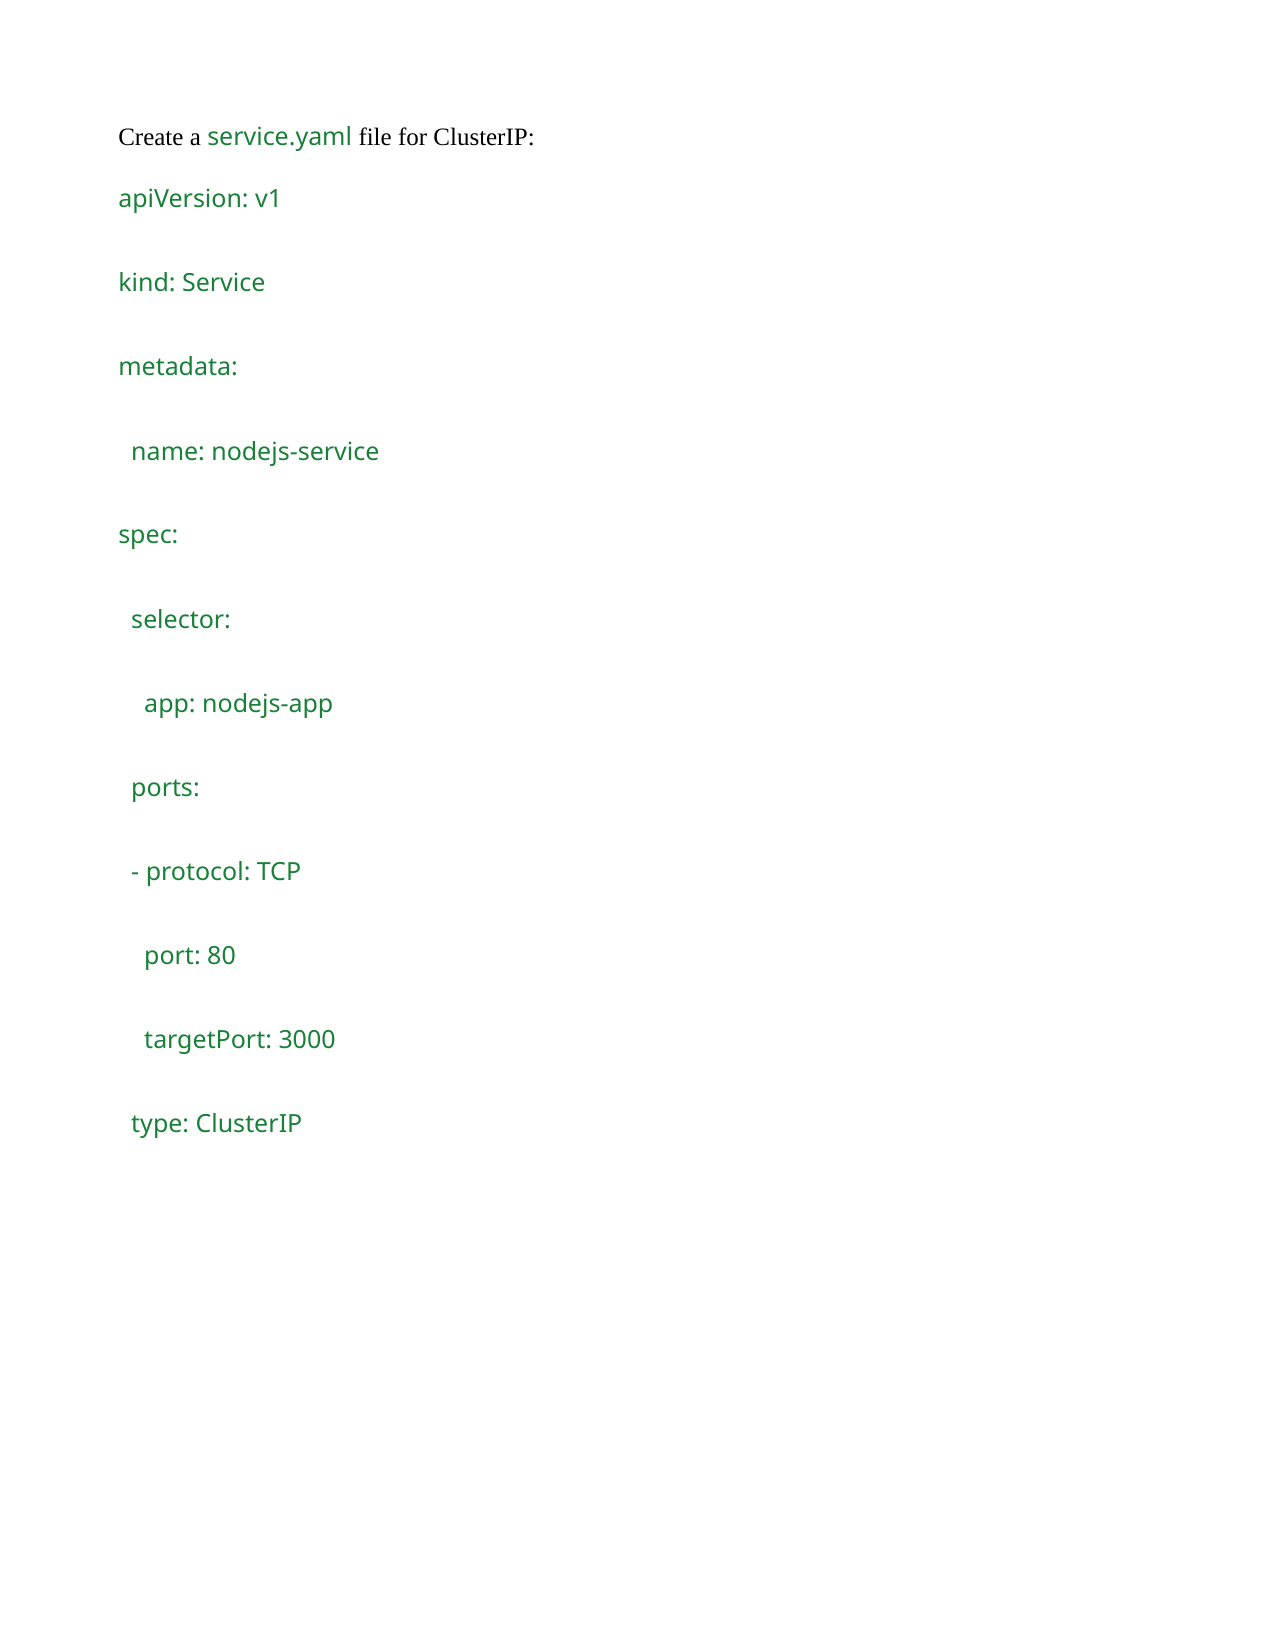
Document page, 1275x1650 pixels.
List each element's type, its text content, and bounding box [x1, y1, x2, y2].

text metadata: [118, 349, 1157, 383]
text kind: Service [118, 265, 1157, 299]
text Create a service.yaml file for ClusterIP: apiVersion: v1 [118, 118, 1157, 215]
text selector: [118, 601, 1157, 635]
text type: ClusterIP [118, 1106, 1157, 1140]
text spec: [118, 517, 1157, 551]
text port: 80 [118, 937, 1157, 972]
text ports: [118, 769, 1157, 803]
text - protocol: TCP [118, 853, 1157, 887]
text targetPort: 3000 [118, 1022, 1157, 1056]
text app: nodejs-app [118, 685, 1157, 719]
text name: nodejs-service [118, 433, 1157, 467]
